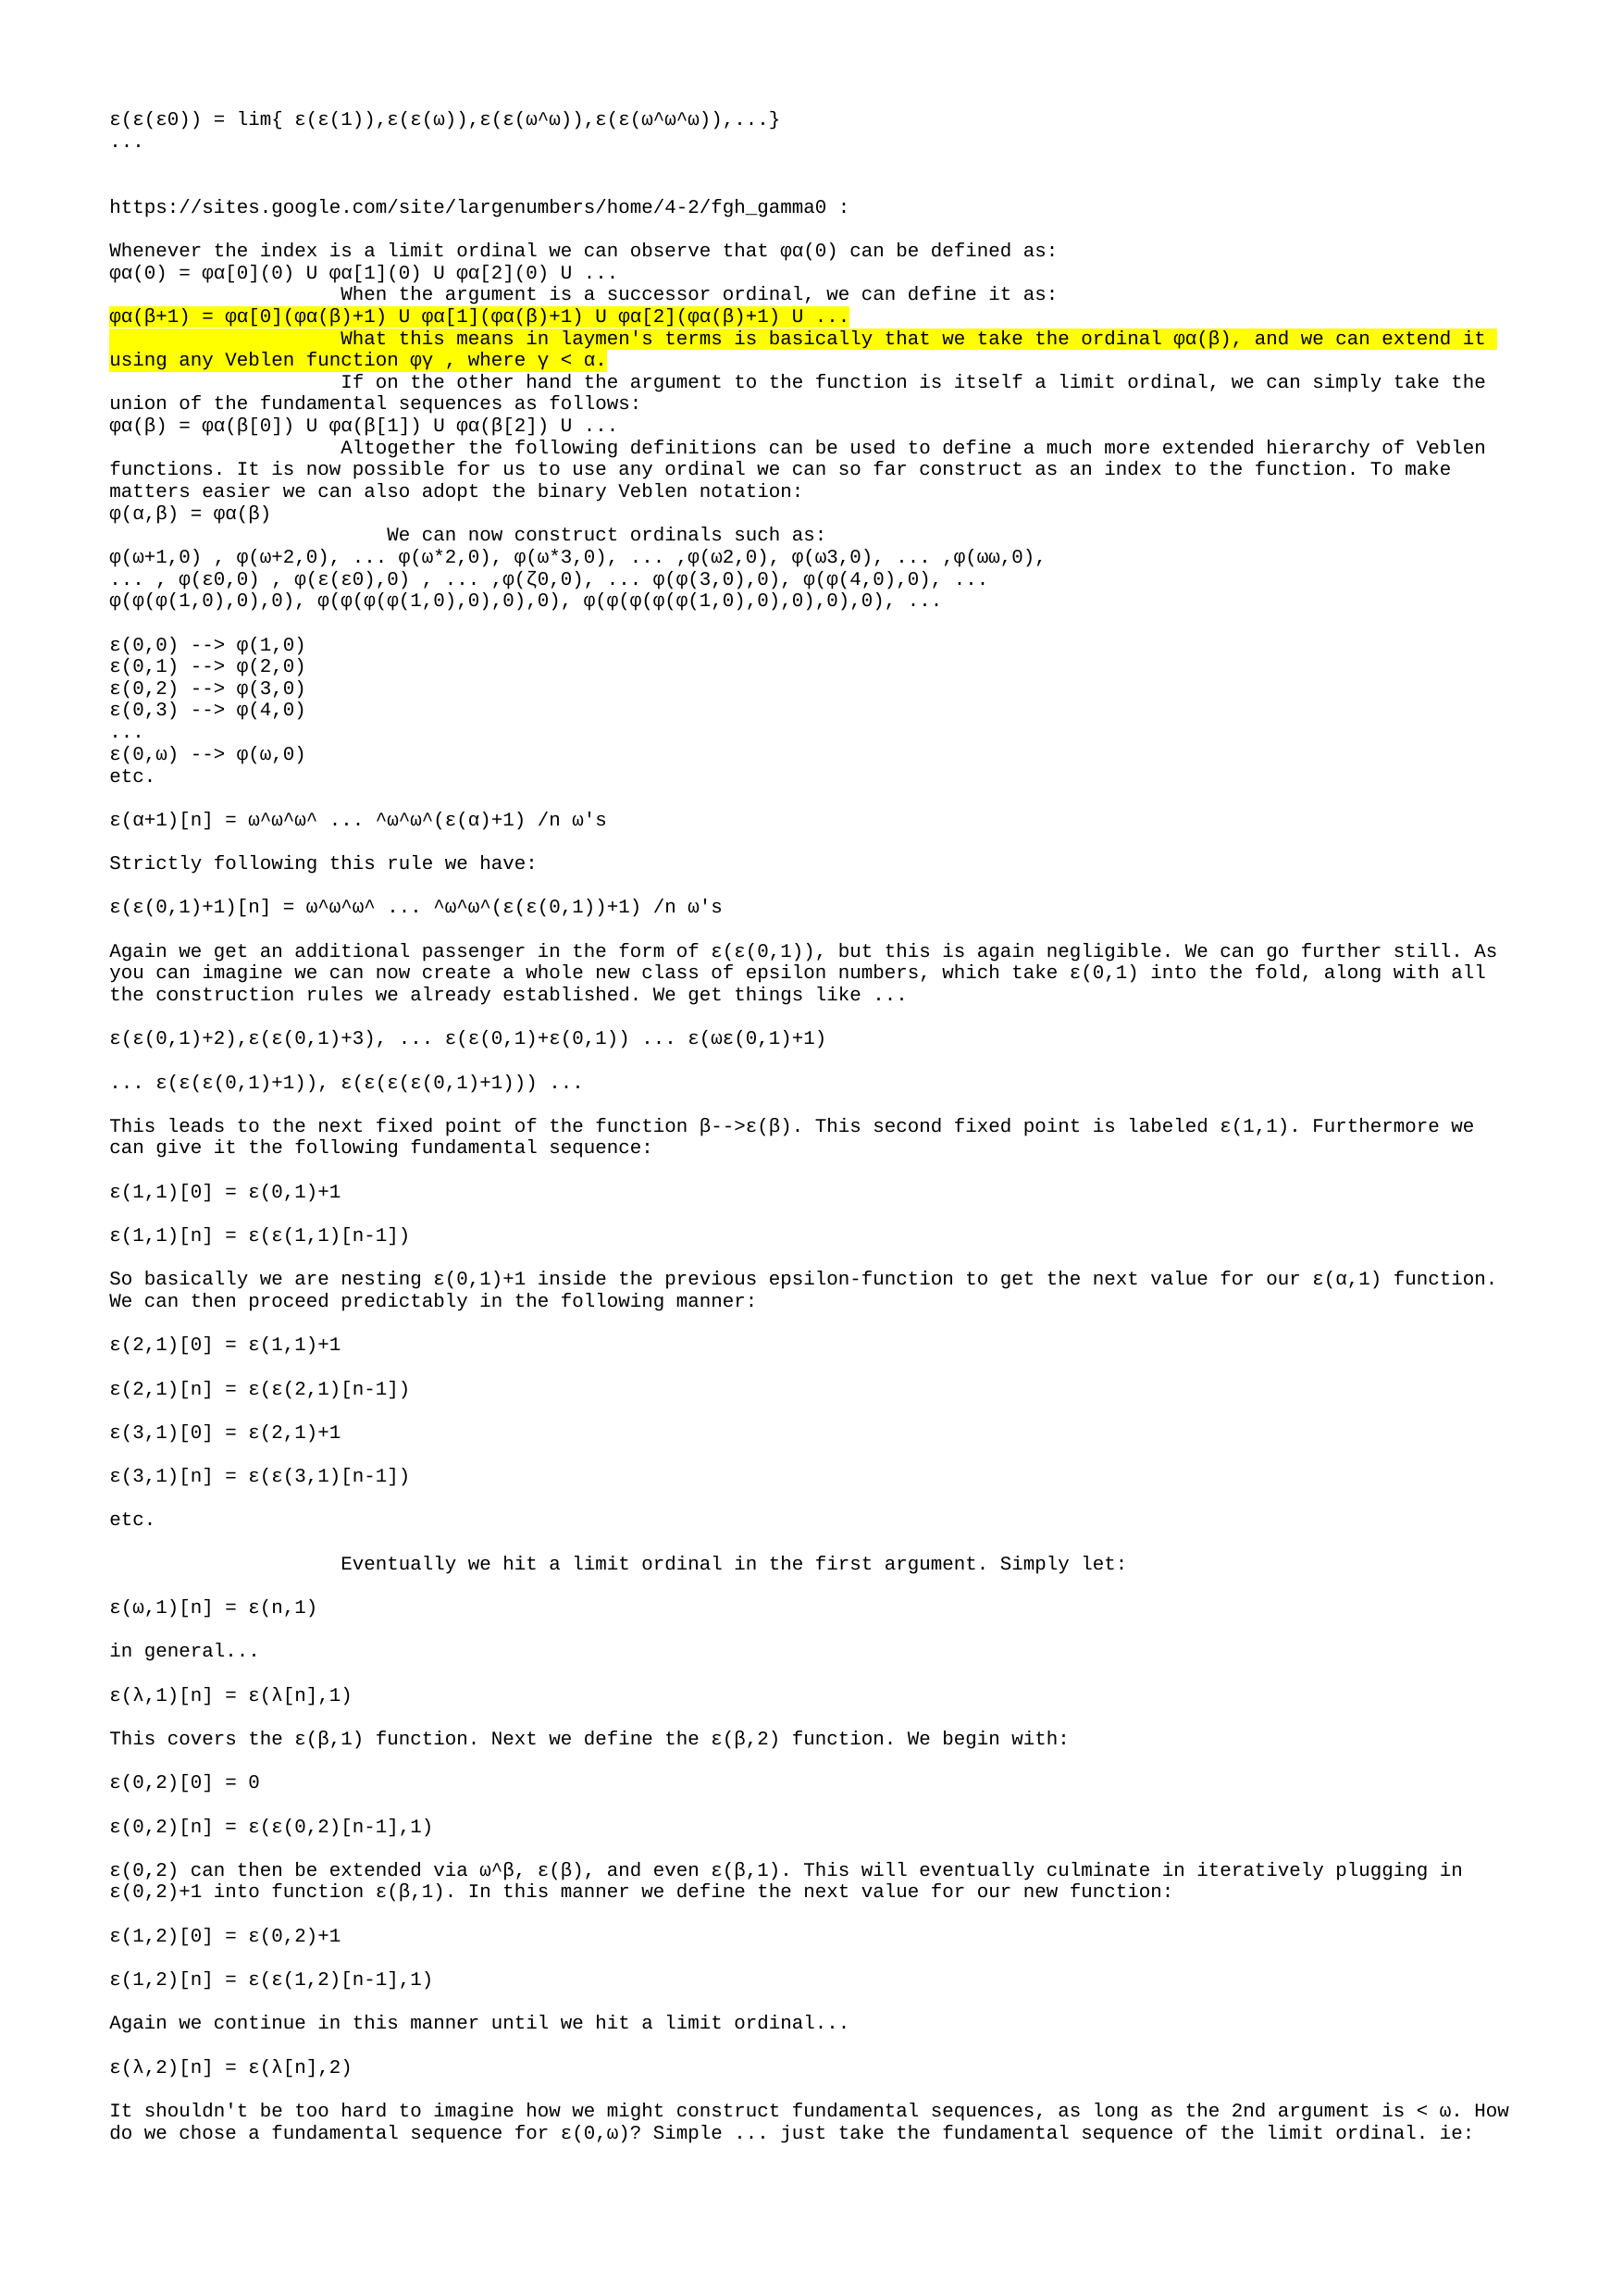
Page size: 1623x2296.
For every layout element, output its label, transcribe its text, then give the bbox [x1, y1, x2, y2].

text etc. [109, 765, 1514, 788]
text ... [109, 131, 1514, 153]
text Whenever the index is a limit ordinal we can observe that φα(0) can be defined as: [109, 241, 1514, 263]
text ε(1,2)[n] = ε(ε(1,2)[n-1],1) [109, 1969, 1514, 1992]
text We can now construct ordinals such as: [109, 525, 1514, 547]
text ε(0,ω) --> φ(ω,0) [109, 744, 1514, 765]
text If on the other hand the argument to the function is itself a limit ordinal, we can simply take the union of the fundamental sequences as follows: [109, 372, 1514, 416]
text ε(3,1)[0] = ε(2,1)+1 [109, 1422, 1514, 1445]
text Strictly following this rule we have: [109, 853, 1514, 875]
text ε(ε(ε0)) = lim{ ε(ε(1)),ε(ε(ω)),ε(ε(ω^ω)),ε(ε(ω^ω^ω)),...} [109, 109, 1514, 131]
text Again we get an additional passenger in the form of ε(ε(0,1)), but this is again negligible. We can go further still. As you can imagine we can now create a whole new class of epsilon numbers, which take ε(0,1) into the fold, along with all the construction rules we already established. We get things like ... [109, 941, 1514, 1007]
text ... , φ(ε0,0) , φ(ε(ε0),0) , ... ,φ(ζ0,0), ... φ(φ(3,0),0), φ(φ(4,0),0), ... [109, 569, 1514, 590]
text Eventually we hit a limit ordinal in the first argument. Simply let: [109, 1554, 1514, 1575]
text What this means in laymen's terms is basically that we take the ordinal φα(β), and we can extend it using any Veblen function φγ , where γ < α. [109, 328, 1514, 372]
text ε(0,3) --> φ(4,0) [109, 701, 1514, 722]
text Again we continue in this manner until we hit a limit ordinal... [109, 2013, 1514, 2035]
text ε(2,1)[0] = ε(1,1)+1 [109, 1334, 1514, 1357]
text ε(λ,1)[n] = ε(λ[n],1) [109, 1685, 1514, 1706]
text ε(0,2)[0] = 0 [109, 1772, 1514, 1794]
text ε(α+1)[n] = ω^ω^ω^ ... ^ω^ω^(ε(α)+1) /n ω's [109, 810, 1514, 831]
text ε(λ,2)[n] = ε(λ[n],2) [109, 2057, 1514, 2079]
text This leads to the next fixed point of the function β-->ε(β). This second fixed point is labeled ε(1,1). Furthermore we can give it the following fundamental sequence: [109, 1116, 1514, 1160]
text ε(1,1)[0] = ε(0,1)+1 [109, 1182, 1514, 1203]
text φ(φ(φ(1,0),0),0), φ(φ(φ(φ(1,0),0),0),0), φ(φ(φ(φ(φ(1,0),0),0),0),0), ... [109, 590, 1514, 613]
text ε(ω,1)[n] = ε(n,1) [109, 1597, 1514, 1620]
text φα(0) = φα[0](0) U φα[1](0) U φα[2](0) U ... [109, 263, 1514, 284]
text ε(1,2)[0] = ε(0,2)+1 [109, 1926, 1514, 1947]
text ε(0,2)[n] = ε(ε(0,2)[n-1],1) [109, 1816, 1514, 1838]
text https://sites.google.com/site/largenumbers/home/4-2/fgh_gamma0 : [109, 197, 1514, 218]
text When the argument is a successor ordinal, we can define it as: [109, 284, 1514, 306]
text ε(ε(0,1)+2),ε(ε(0,1)+3), ... ε(ε(0,1)+ε(0,1)) ... ε(ωε(0,1)+1) [109, 1028, 1514, 1050]
text ... ε(ε(ε(0,1)+1)), ε(ε(ε(ε(0,1)+1))) ... [109, 1072, 1514, 1094]
text in general... [109, 1641, 1514, 1663]
text It shouldn't be too hard to imagine how we might construct fundamental sequences, as long as the 2nd argument is < ω. How do we chose a fundamental sequence for ε(0,ω)? Simple ... just take the fundamental sequence of the limit ordinal. ie: [109, 2101, 1514, 2144]
text ... [109, 722, 1514, 744]
text So basically we are nesting ε(0,1)+1 inside the previous epsilon-function to get the next value for our ε(α,1) function. We can then proceed predictably in the following manner: [109, 1269, 1514, 1313]
text φα(β) = φα(β[0]) U φα(β[1]) U φα(β[2]) U ... [109, 416, 1514, 438]
text φ(α,β) = φα(β) [109, 503, 1514, 525]
text φα(β+1) = φα[0](φα(β)+1) U φα[1](φα(β)+1) U φα[2](φα(β)+1) U ... [109, 306, 1514, 328]
text ε(0,2) can then be extended via ω^β, ε(β), and even ε(β,1). This will eventually culminate in iteratively plugging in ε(0,2)+1 into function ε(β,1). In this manner we define the next value for our new function: [109, 1860, 1514, 1904]
text ε(0,2) --> φ(3,0) [109, 678, 1514, 701]
text ε(2,1)[n] = ε(ε(2,1)[n-1]) [109, 1378, 1514, 1400]
text This covers the ε(β,1) function. Next we define the ε(β,2) function. We begin with: [109, 1729, 1514, 1751]
text φ(ω+1,0) , φ(ω+2,0), ... φ(ω*2,0), φ(ω*3,0), ... ,φ(ω2,0), φ(ω3,0), ... ,φ(ωω,0), [109, 547, 1514, 569]
text Altogether the following definitions can be used to define a much more extended hierarchy of Veblen functions. It is now possible for us to use any ordinal we can so far construct as an index to the function. To make matters easier we can also adopt the binary Veblen notation: [109, 438, 1514, 503]
text ε(ε(0,1)+1)[n] = ω^ω^ω^ ... ^ω^ω^(ε(ε(0,1))+1) /n ω's [109, 897, 1514, 919]
text etc. [109, 1509, 1514, 1532]
text ε(0,1) --> φ(2,0) [109, 656, 1514, 678]
text ε(0,0) --> φ(1,0) [109, 635, 1514, 656]
text ε(1,1)[n] = ε(ε(1,1)[n-1]) [109, 1225, 1514, 1247]
text ε(3,1)[n] = ε(ε(3,1)[n-1]) [109, 1466, 1514, 1488]
